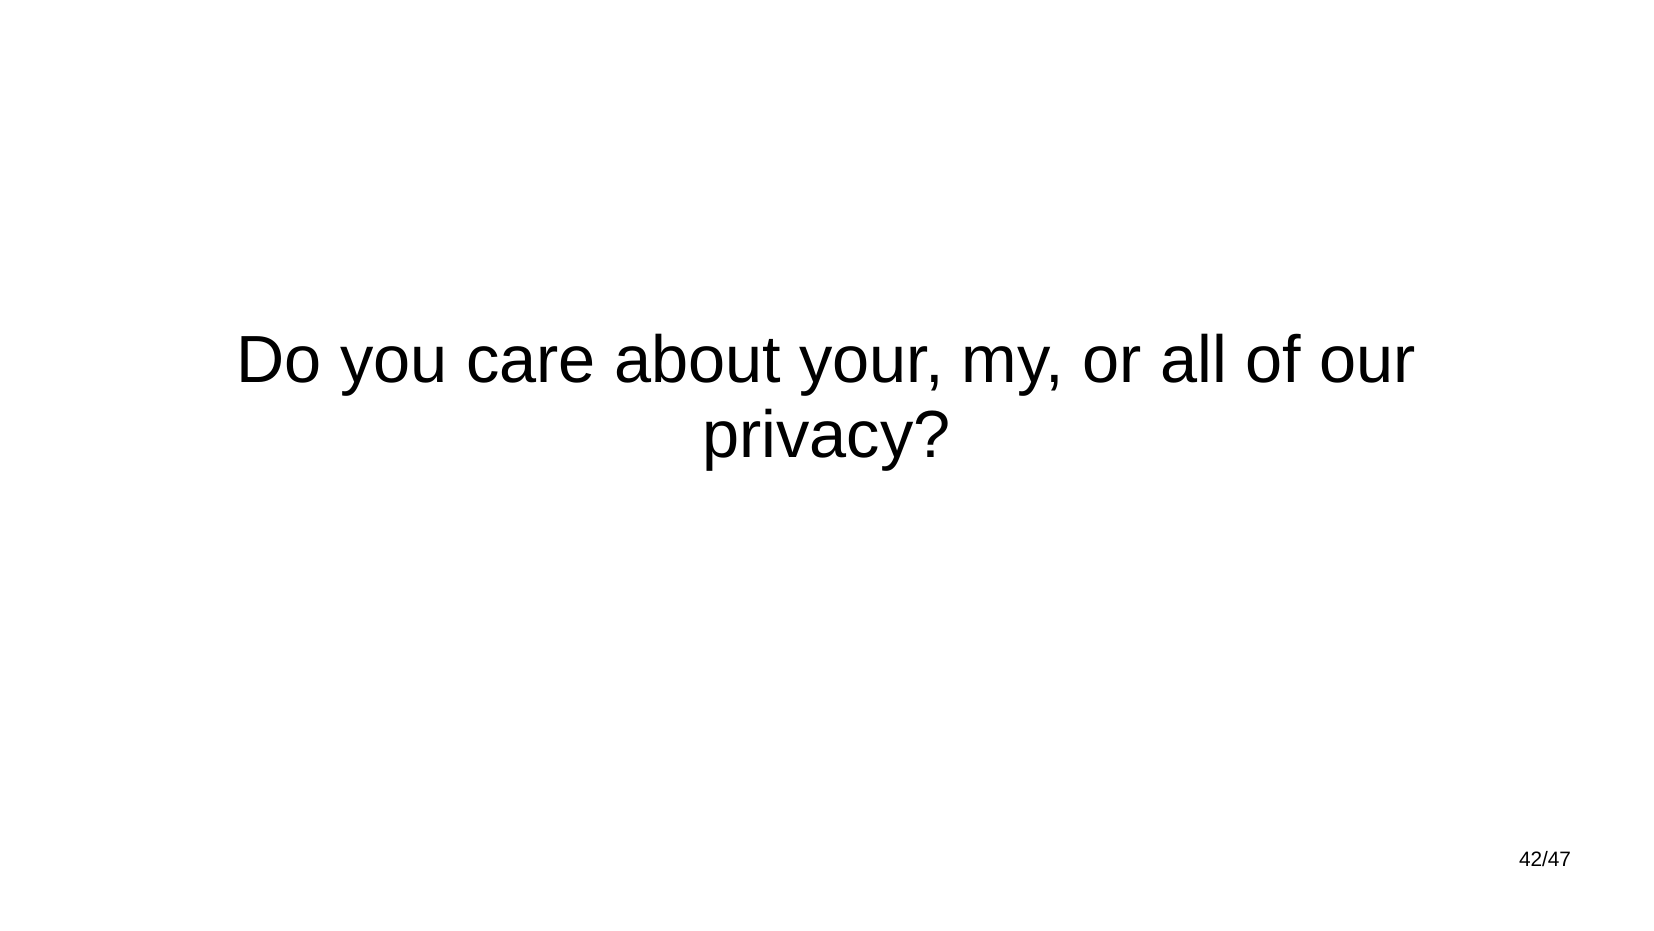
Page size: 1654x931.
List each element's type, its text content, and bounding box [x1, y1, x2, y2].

subtitle Do you care about your, my, or all of our privacy? [82, 37, 1571, 757]
